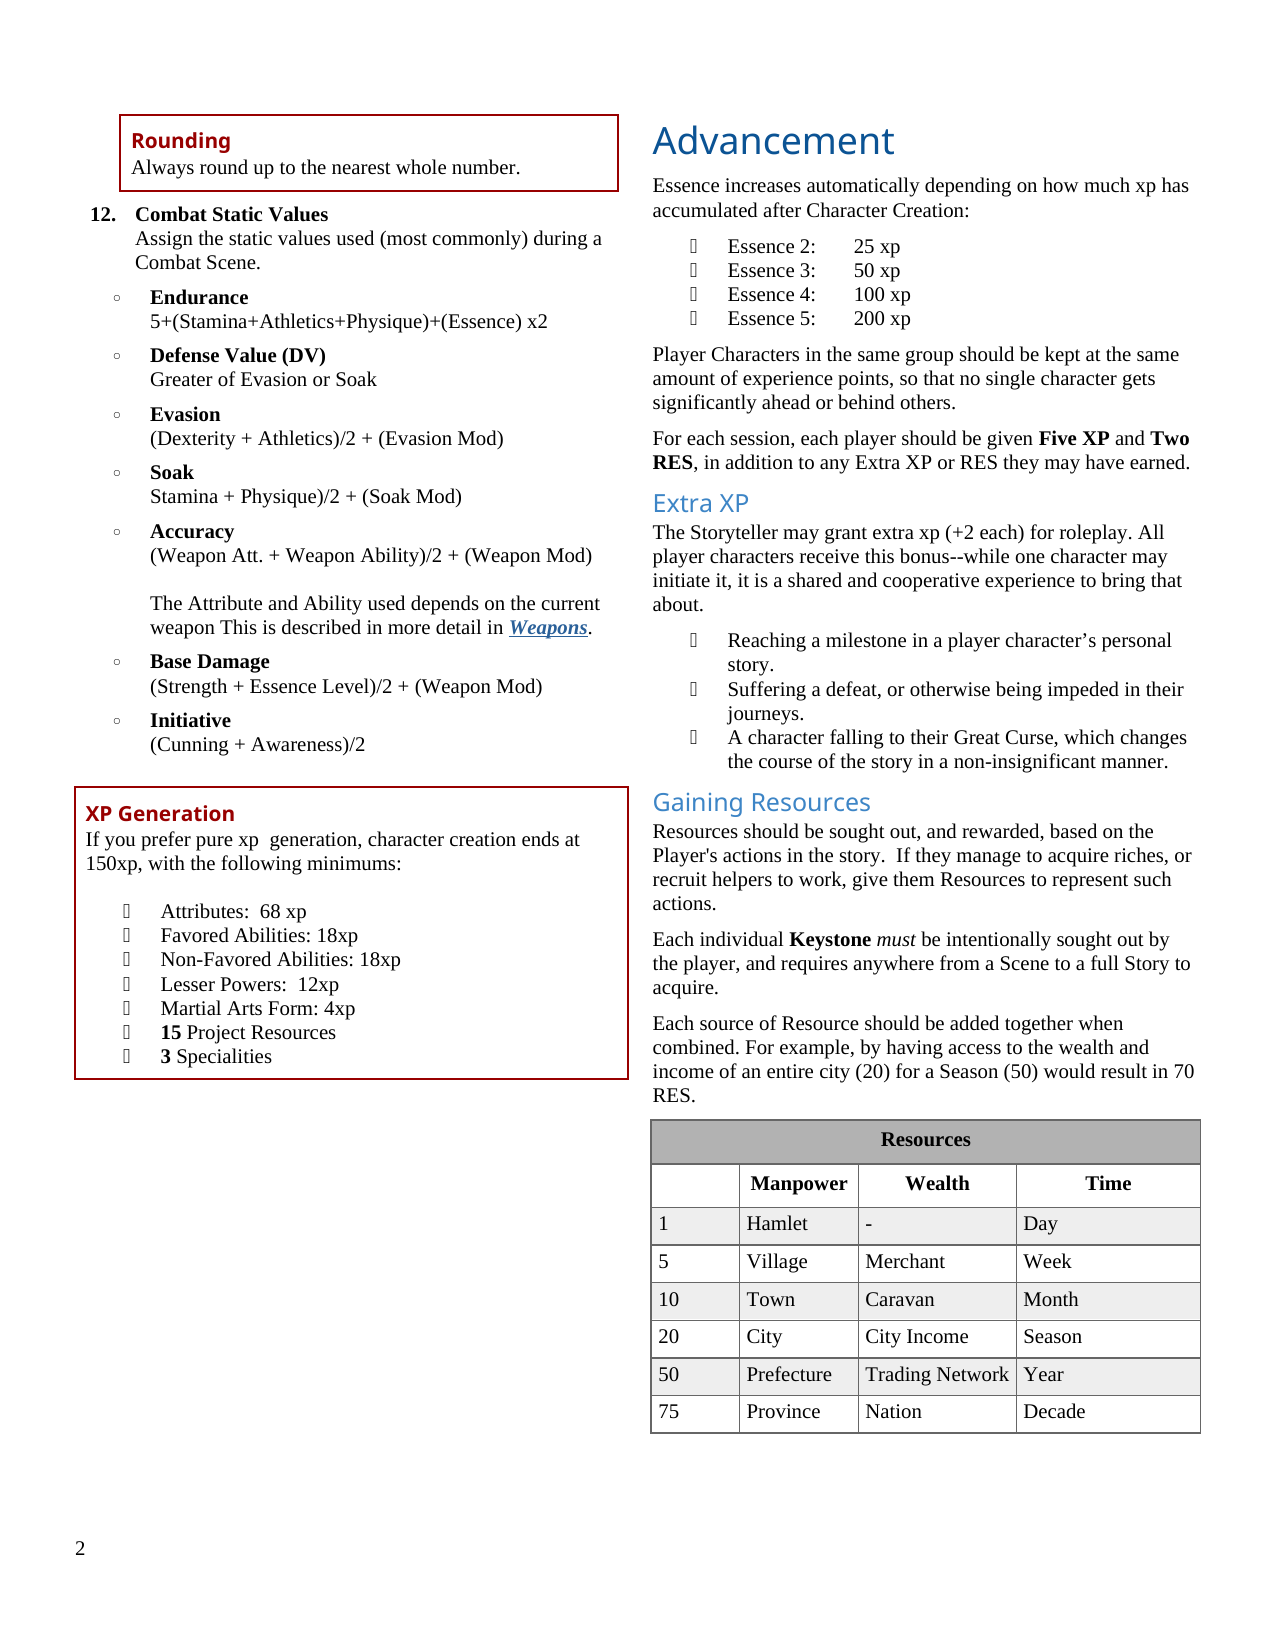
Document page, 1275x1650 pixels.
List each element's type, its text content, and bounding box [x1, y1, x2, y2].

list Initiative (Cunning + Awareness)/2 [112, 708, 622, 780]
subtitle Extra XP [652, 486, 1200, 520]
table_cell Month [1017, 1283, 1200, 1319]
text Essence increases automatically depending on how much xp has accumulated after Character Creation: [652, 173, 1200, 222]
table_cell Time [1017, 1165, 1200, 1207]
list Combat Static Values Assign the static values used (most commonly) during a Combat Scene. [90, 202, 622, 274]
table_cell Village [740, 1246, 858, 1282]
list A character falling to their Great Curse, which changes the course of the story in a non-insignificant manner. [690, 724, 1200, 773]
table_header Resources [652, 1121, 1200, 1163]
subtitle Gaining Resources [652, 785, 1200, 819]
table_cell Trading Network [859, 1359, 1016, 1395]
list Defense Value (DV) Greater of Evasion or Soak [112, 343, 622, 391]
table_cell 75 [652, 1396, 739, 1432]
table_cell [652, 1165, 739, 1207]
table_cell 50 [652, 1359, 739, 1395]
list Base Damage (Strength + Essence Level)/2 + (Weapon Mod) [112, 649, 622, 698]
table_cell Hamlet [740, 1208, 858, 1244]
table_cell Province [740, 1396, 858, 1432]
list Accuracy (Weapon Att. + Weapon Ability)/2 + (Weapon Mod) The Attribute and Ability used depends on the current weapon This is described in more detail in Weapons. [112, 519, 622, 639]
table_cell 20 [652, 1321, 739, 1357]
table_cell Prefecture [740, 1359, 858, 1395]
list Soak Stamina + Physique)/2 + (Soak Mod) [112, 460, 622, 508]
table_cell Year [1017, 1359, 1200, 1395]
table_cell Decade [1017, 1396, 1200, 1432]
list Reaching a milestone in a player character’s personal story. [690, 628, 1200, 676]
list Suffering a defeat, or otherwise being impeded in their journeys. [690, 676, 1200, 724]
table_cell Manpower [740, 1165, 858, 1207]
table_cell Day [1017, 1208, 1200, 1244]
list Evasion (Dexterity + Athletics)/2 + (Evasion Mod) [112, 402, 622, 450]
text Each individual Keystone must be intentionally sought out by the player, and requires anywhere from a Scene to a full Story to acquire. [652, 927, 1200, 999]
table_cell Caravan [859, 1283, 1016, 1319]
table_cell 1 [652, 1208, 739, 1244]
list Essence 2: 25 xp [690, 233, 1200, 258]
text Resources should be sought out, and rewarded, based on the Player's actions in the story. If they manage to acquire riches, or recruit helpers to work, give them Resources to represent such actions. [652, 819, 1200, 915]
table_header XP Generation If you prefer pure xp generation, character creation ends at 150xp, with the following minimums: Attributes: 68 xp Favored Abilities: 18xp Non-Favored Abilities: 18xp Lesser Powers: 12xp Martial Arts Form: 4xp 15 Project Resources 3 Specialities [76, 788, 627, 1078]
text Player Characters in the same group should be kept at the same amount of experience points, so that no single character gets significantly ahead or behind others. [652, 342, 1200, 414]
table_cell City [740, 1321, 858, 1357]
text Each source of Resource should be added together when combined. For example, by having access to the wealth and income of an entire city (20) for a Season (50) would result in 70 RES. [652, 1011, 1200, 1107]
table_cell Week [1017, 1246, 1200, 1282]
table_cell Nation [859, 1396, 1016, 1432]
list Essence 4: 100 xp [690, 282, 1200, 306]
table_header Rounding Always round up to the nearest whole number. [121, 116, 617, 189]
table_cell 5 [652, 1246, 739, 1282]
table_cell Wealth [859, 1165, 1016, 1207]
table_cell City Income [859, 1321, 1016, 1357]
list Essence 3: 50 xp [690, 258, 1200, 282]
list Endurance 5+(Stamina+Athletics+Physique)+(Essence) x2 [112, 284, 622, 333]
table_cell Town [740, 1283, 858, 1319]
table_cell - [859, 1208, 1016, 1244]
subtitle Advancement [652, 114, 1200, 165]
table_cell 10 [652, 1283, 739, 1319]
text For each session, each player should be given Five XP and Two RES, in addition to any Extra XP or RES they may have earned. [652, 426, 1200, 474]
text The Storyteller may grant extra xp (+2 each) for roleplay. All player characters receive this bonus--while one character may initiate it, it is a shared and cooperative experience to bring that about. [652, 520, 1200, 616]
table_cell Season [1017, 1321, 1200, 1357]
table_cell Merchant [859, 1246, 1016, 1282]
list Essence 5: 200 xp [690, 306, 1200, 330]
